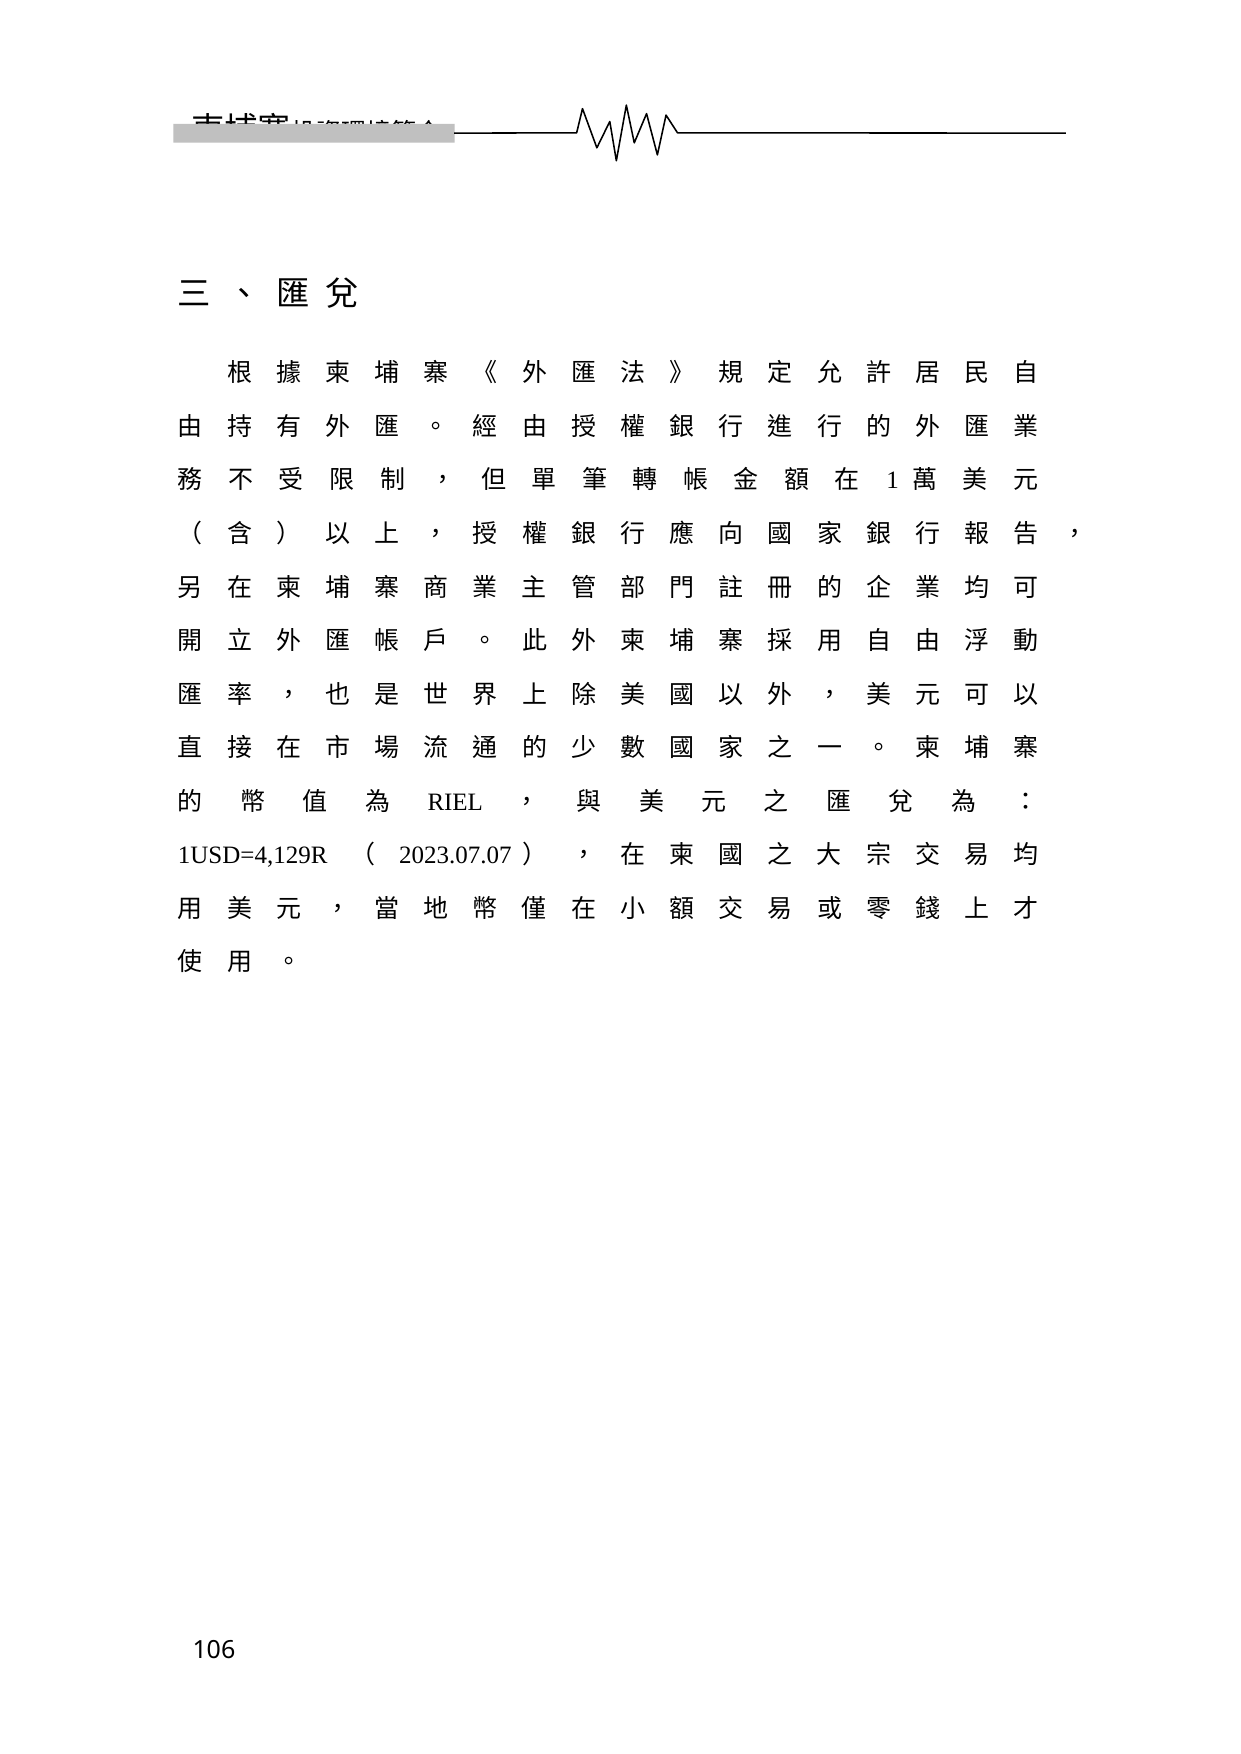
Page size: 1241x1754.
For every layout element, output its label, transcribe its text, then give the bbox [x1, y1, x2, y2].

text 三、匯兌 [178, 264, 1063, 317]
text 根據柬埔寨《外匯法》規定允許居民自由持有外匯。經由授權銀行進行的外匯業務不受限制，但單筆轉帳金額在1萬美元（含）以上，授權銀行應向國家銀行報告，另在柬埔寨商業主管部門註冊的企業均可開立外匯帳戶。此外柬埔寨採用自由浮動匯率，也是世界上除美國以外，美元可以直接在市場流通的少數國家之一。柬埔寨的幣值為RIEL，與美元之匯兌為：1USD=4,129R（2023.07.07），在柬國之大宗交易均用美元，當地幣僅在小額交易或零錢上才使用。 [178, 344, 1063, 987]
